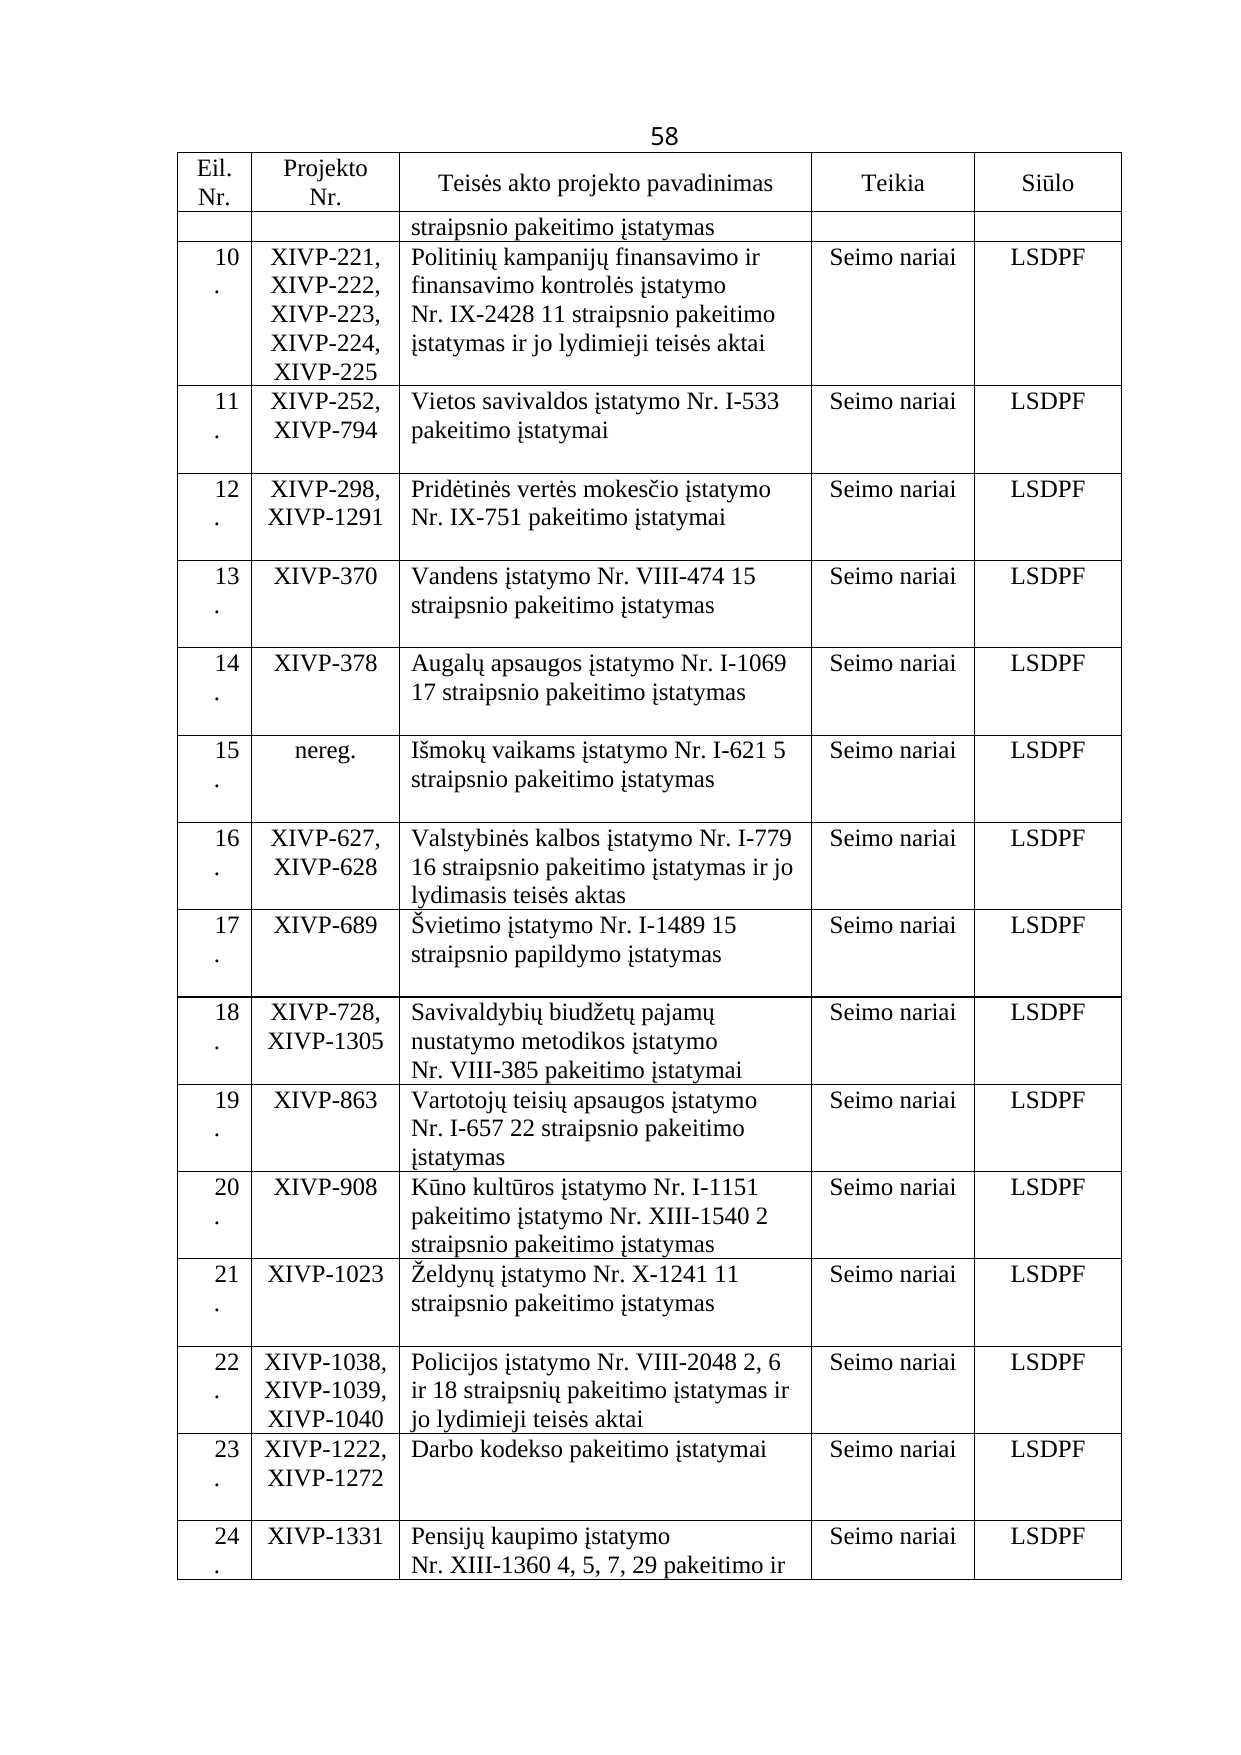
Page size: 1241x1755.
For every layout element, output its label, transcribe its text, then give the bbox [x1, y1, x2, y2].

table_cell LSDPF [975, 1521, 1121, 1579]
table_cell Seimo nariai [812, 1085, 974, 1171]
table_cell LSDPF [975, 1434, 1121, 1520]
table_cell [178, 1259, 251, 1346]
table_cell Valstybinės kalbos įstatymo Nr. I-779 16 straipsnio pakeitimo įstatymas ir jo lydimasis teisės aktas [400, 823, 811, 909]
table_cell LSDPF [975, 242, 1121, 385]
table_cell LSDPF [975, 1172, 1121, 1258]
table_cell [178, 910, 251, 996]
table_cell Politinių kampanijų finansavimo ir finansavimo kontrolės įstatymo Nr. IX-2428 11 straipsnio pakeitimo įstatymas ir jo lydimieji teisės aktai [400, 242, 811, 385]
table_cell [178, 823, 251, 909]
table_cell LSDPF [975, 474, 1121, 560]
table_cell Seimo nariai [812, 474, 974, 560]
table_cell LSDPF [975, 386, 1121, 473]
table_cell XIVP-728, XIVP-1305 [252, 998, 399, 1084]
table_cell LSDPF [975, 1347, 1121, 1433]
table_cell LSDPF [975, 998, 1121, 1084]
table_cell [178, 736, 251, 822]
table_header Eil. Nr. [178, 153, 251, 211]
table_cell Seimo nariai [812, 242, 974, 385]
table_cell Seimo nariai [812, 736, 974, 822]
table_cell XIVP-863 [252, 1085, 399, 1171]
table_cell Išmokų vaikams įstatymo Nr. I-621 5 straipsnio pakeitimo įstatymas [400, 736, 811, 822]
table_header Projekto Nr. [252, 153, 399, 211]
table_cell [178, 1085, 251, 1171]
table_cell LSDPF [975, 736, 1121, 822]
table_cell XIVP-1331 [252, 1521, 399, 1579]
table_cell Seimo nariai [812, 910, 974, 996]
table_cell LSDPF [975, 1085, 1121, 1171]
table_cell XIVP-252, XIVP-794 [252, 386, 399, 473]
table_cell Pridėtinės vertės mokesčio įstatymo Nr. IX-751 pakeitimo įstatymai [400, 474, 811, 560]
table_cell Švietimo įstatymo Nr. I-1489 15 straipsnio papildymo įstatymas [400, 910, 811, 996]
table_cell [975, 212, 1121, 241]
table_cell XIVP-1222, XIVP-1272 [252, 1434, 399, 1520]
table_cell Seimo nariai [812, 386, 974, 473]
table_cell LSDPF [975, 823, 1121, 909]
table_cell Seimo nariai [812, 648, 974, 734]
table_cell nereg. [252, 736, 399, 822]
table_cell Pensijų kaupimo įstatymo Nr. XIII-1360 4, 5, 7, 29 pakeitimo ir [400, 1521, 811, 1579]
table_cell [252, 212, 399, 241]
table_cell Seimo nariai [812, 998, 974, 1084]
table_cell Augalų apsaugos įstatymo Nr. I-1069 17 straipsnio pakeitimo įstatymas [400, 648, 811, 734]
table_cell Seimo nariai [812, 1259, 974, 1346]
table_cell straipsnio pakeitimo įstatymas [400, 212, 811, 241]
table_cell Kūno kultūros įstatymo Nr. I-1151 pakeitimo įstatymo Nr. XIII-1540 2 straipsnio pakeitimo įstatymas [400, 1172, 811, 1258]
table_cell LSDPF [975, 1259, 1121, 1346]
table_cell [178, 998, 251, 1084]
table_cell [178, 1521, 251, 1579]
table_header Siūlo [975, 153, 1121, 211]
table_cell Seimo nariai [812, 1434, 974, 1520]
table_cell LSDPF [975, 561, 1121, 647]
table_cell [178, 561, 251, 647]
table_cell [178, 1347, 251, 1433]
table_cell Seimo nariai [812, 1347, 974, 1433]
table_cell LSDPF [975, 648, 1121, 734]
table_header Teikia [812, 153, 974, 211]
table_cell XIVP-221, XIVP-222, XIVP-223, XIVP-224, XIVP-225 [252, 242, 399, 385]
table_cell Vietos savivaldos įstatymo Nr. I-533 pakeitimo įstatymai [400, 386, 811, 473]
table_cell Darbo kodekso pakeitimo įstatymai [400, 1434, 811, 1520]
table_cell Vandens įstatymo Nr. VIII-474 15 straipsnio pakeitimo įstatymas [400, 561, 811, 647]
table_cell [178, 386, 251, 473]
table_cell [178, 1172, 251, 1258]
table_cell Seimo nariai [812, 561, 974, 647]
table_cell XIVP-627, XIVP-628 [252, 823, 399, 909]
table_cell Seimo nariai [812, 1172, 974, 1258]
table_header Teisės akto projekto pavadinimas [400, 153, 811, 211]
table_cell XIVP-370 [252, 561, 399, 647]
table_cell XIVP-908 [252, 1172, 399, 1258]
table_cell [178, 242, 251, 385]
table_cell XIVP-378 [252, 648, 399, 734]
table_cell [812, 212, 974, 241]
table_cell Želdynų įstatymo Nr. X-1241 11 straipsnio pakeitimo įstatymas [400, 1259, 811, 1346]
table_cell [178, 648, 251, 734]
table_cell Seimo nariai [812, 1521, 974, 1579]
table_cell Policijos įstatymo Nr. VIII-2048 2, 6 ir 18 straipsnių pakeitimo įstatymas ir jo lydimieji teisės aktai [400, 1347, 811, 1433]
table_cell Vartotojų teisių apsaugos įstatymo Nr. I-657 22 straipsnio pakeitimo įstatymas [400, 1085, 811, 1171]
table_cell [178, 212, 251, 241]
table_cell XIVP-298, XIVP-1291 [252, 474, 399, 560]
table_cell [178, 1434, 251, 1520]
table_cell [178, 474, 251, 560]
table_cell Seimo nariai [812, 823, 974, 909]
table_cell Savivaldybių biudžetų pajamų nustatymo metodikos įstatymo Nr. VIII-385 pakeitimo įstatymai [400, 998, 811, 1084]
table_cell LSDPF [975, 910, 1121, 996]
table_cell XIVP-1038, XIVP-1039, XIVP-1040 [252, 1347, 399, 1433]
table_cell XIVP-1023 [252, 1259, 399, 1346]
table_cell XIVP-689 [252, 910, 399, 996]
